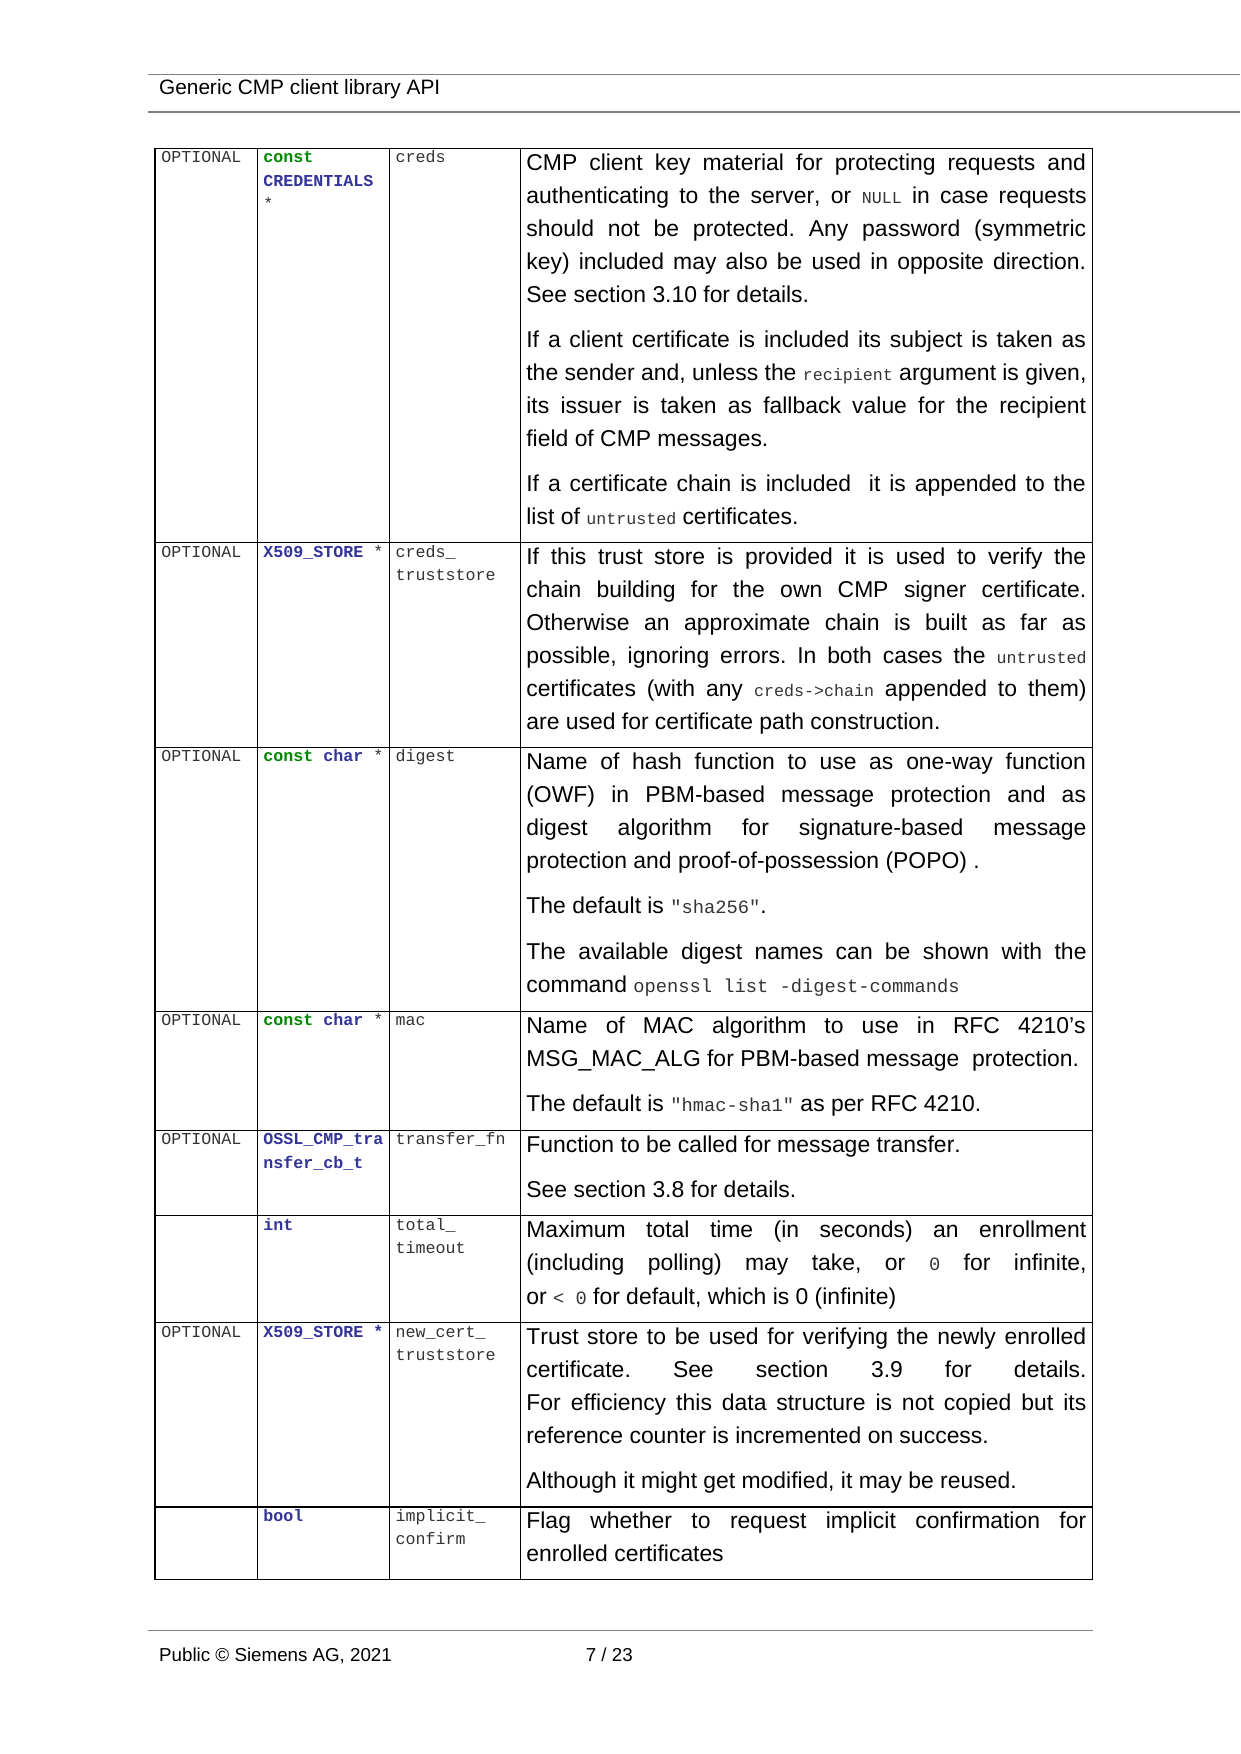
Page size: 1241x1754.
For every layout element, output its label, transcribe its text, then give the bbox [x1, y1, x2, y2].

table_cell X509_STORE * [258, 543, 389, 747]
table_cell OPTIONAL [156, 748, 257, 1011]
table_cell creds_ truststore [390, 543, 520, 747]
table_cell OPTIONAL [156, 1131, 257, 1215]
table_cell bool [258, 1508, 389, 1579]
table_cell OSSL_CMP_transfer_cb_t [258, 1131, 389, 1215]
table_cell [156, 1216, 257, 1322]
table_cell implicit_ confirm [390, 1508, 520, 1579]
table_cell Maximum total time (in seconds) an enrollment (including polling) may take, or 0 for infinite, or < 0 for default, which is 0 (infinite) [521, 1216, 1092, 1322]
table_cell const char * [258, 1012, 389, 1130]
table_cell OPTIONAL [156, 543, 257, 747]
table_cell new_cert_ truststore [390, 1323, 520, 1506]
table_cell Name of MAC algorithm to use in RFC 4210’s MSG_MAC_ALG for PBM-based message protection. The default is "hmac-sha1" as per RFC 4210. [521, 1012, 1092, 1130]
table_cell total_ timeout [390, 1216, 520, 1322]
table_cell X509_STORE * [258, 1323, 389, 1506]
table_cell OPTIONAL [156, 149, 257, 542]
table_cell digest [390, 748, 520, 1011]
table_cell CMP client key material for protecting requests and authenticating to the server, or NULL in case requests should not be protected. Any password (symmetric key) included may also be used in opposite direction. See section 3.10 for details. If a client certificate is included its subject is taken as the sender and, unless the recipient argument is given, its issuer is taken as fallback value for the recipient field of CMP messages. If a certificate chain is included it is appended to the list of untrusted certificates. [521, 149, 1092, 542]
table_cell Function to be called for message transfer. See section 3.8 for details. [521, 1131, 1092, 1215]
table_cell OPTIONAL [156, 1323, 257, 1506]
table_cell int [258, 1216, 389, 1322]
table_cell If this trust store is provided it is used to verify the chain building for the own CMP signer certificate. Otherwise an approximate chain is built as far as possible, ignoring errors. In both cases the untrusted certificates (with any creds->chain appended to them) are used for certificate path construction. [521, 543, 1092, 747]
table_cell Name of hash function to use as one-way function (OWF) in PBM-based message protection and as digest algorithm for signature-based message protection and proof-of-possession (POPO) . The default is "sha256". The available digest names can be shown with the command openssl list -digest-commands [521, 748, 1092, 1011]
table_cell mac [390, 1012, 520, 1130]
table_cell const CREDENTIALS * [258, 149, 389, 542]
table_cell creds [390, 149, 520, 542]
table_cell [156, 1508, 257, 1579]
table_cell transfer_fn [390, 1131, 520, 1215]
table_cell Flag whether to request implicit confirmation for enrolled certificates [521, 1508, 1092, 1579]
table_cell Trust store to be used for verifying the newly enrolled certificate. See section 3.9 for details. For efficiency this data structure is not copied but its reference counter is incremented on success. Although it might get modified, it may be reused. [521, 1323, 1092, 1506]
table_cell const char * [258, 748, 389, 1011]
table_cell OPTIONAL [156, 1012, 257, 1130]
